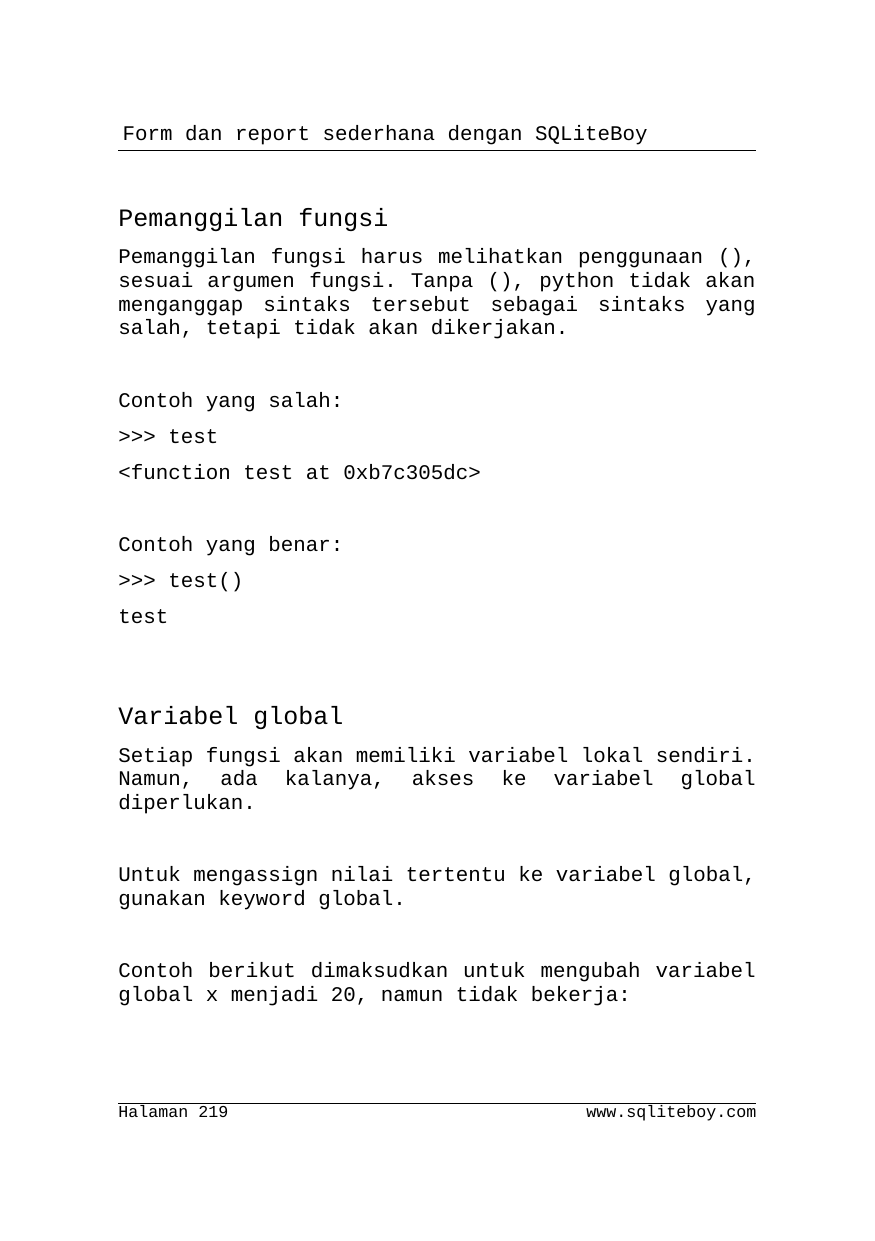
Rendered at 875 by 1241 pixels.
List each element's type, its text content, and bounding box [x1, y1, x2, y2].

text test [118, 607, 756, 630]
text Contoh yang benar: [118, 534, 756, 558]
text >>> test() [118, 570, 756, 594]
subtitle Variabel global [118, 704, 756, 732]
text Pemanggilan fungsi harus melihatkan penggunaan (), sesuai argumen fungsi. Tanpa (), python tidak akan menganggap sintaks tersebut sebagai sintaks yang salah, tetapi tidak akan dikerjakan. [118, 246, 756, 341]
text Untuk mengassign nilai tertentu ke variabel global, gunakan keyword global. [118, 864, 756, 912]
text <function test at 0xb7c305dc> [118, 462, 756, 486]
text Setiap fungsi akan memiliki variabel lokal sendiri. Namun, ada kalanya, akses ke variabel global diperlukan. [118, 745, 756, 816]
subtitle Pemanggilan fungsi [118, 206, 756, 234]
text Contoh yang salah: [118, 390, 756, 413]
text Contoh berikut dimaksudkan untuk mengubah variabel global x menjadi 20, namun tidak bekerja: [118, 960, 756, 1007]
text >>> test [118, 426, 756, 449]
